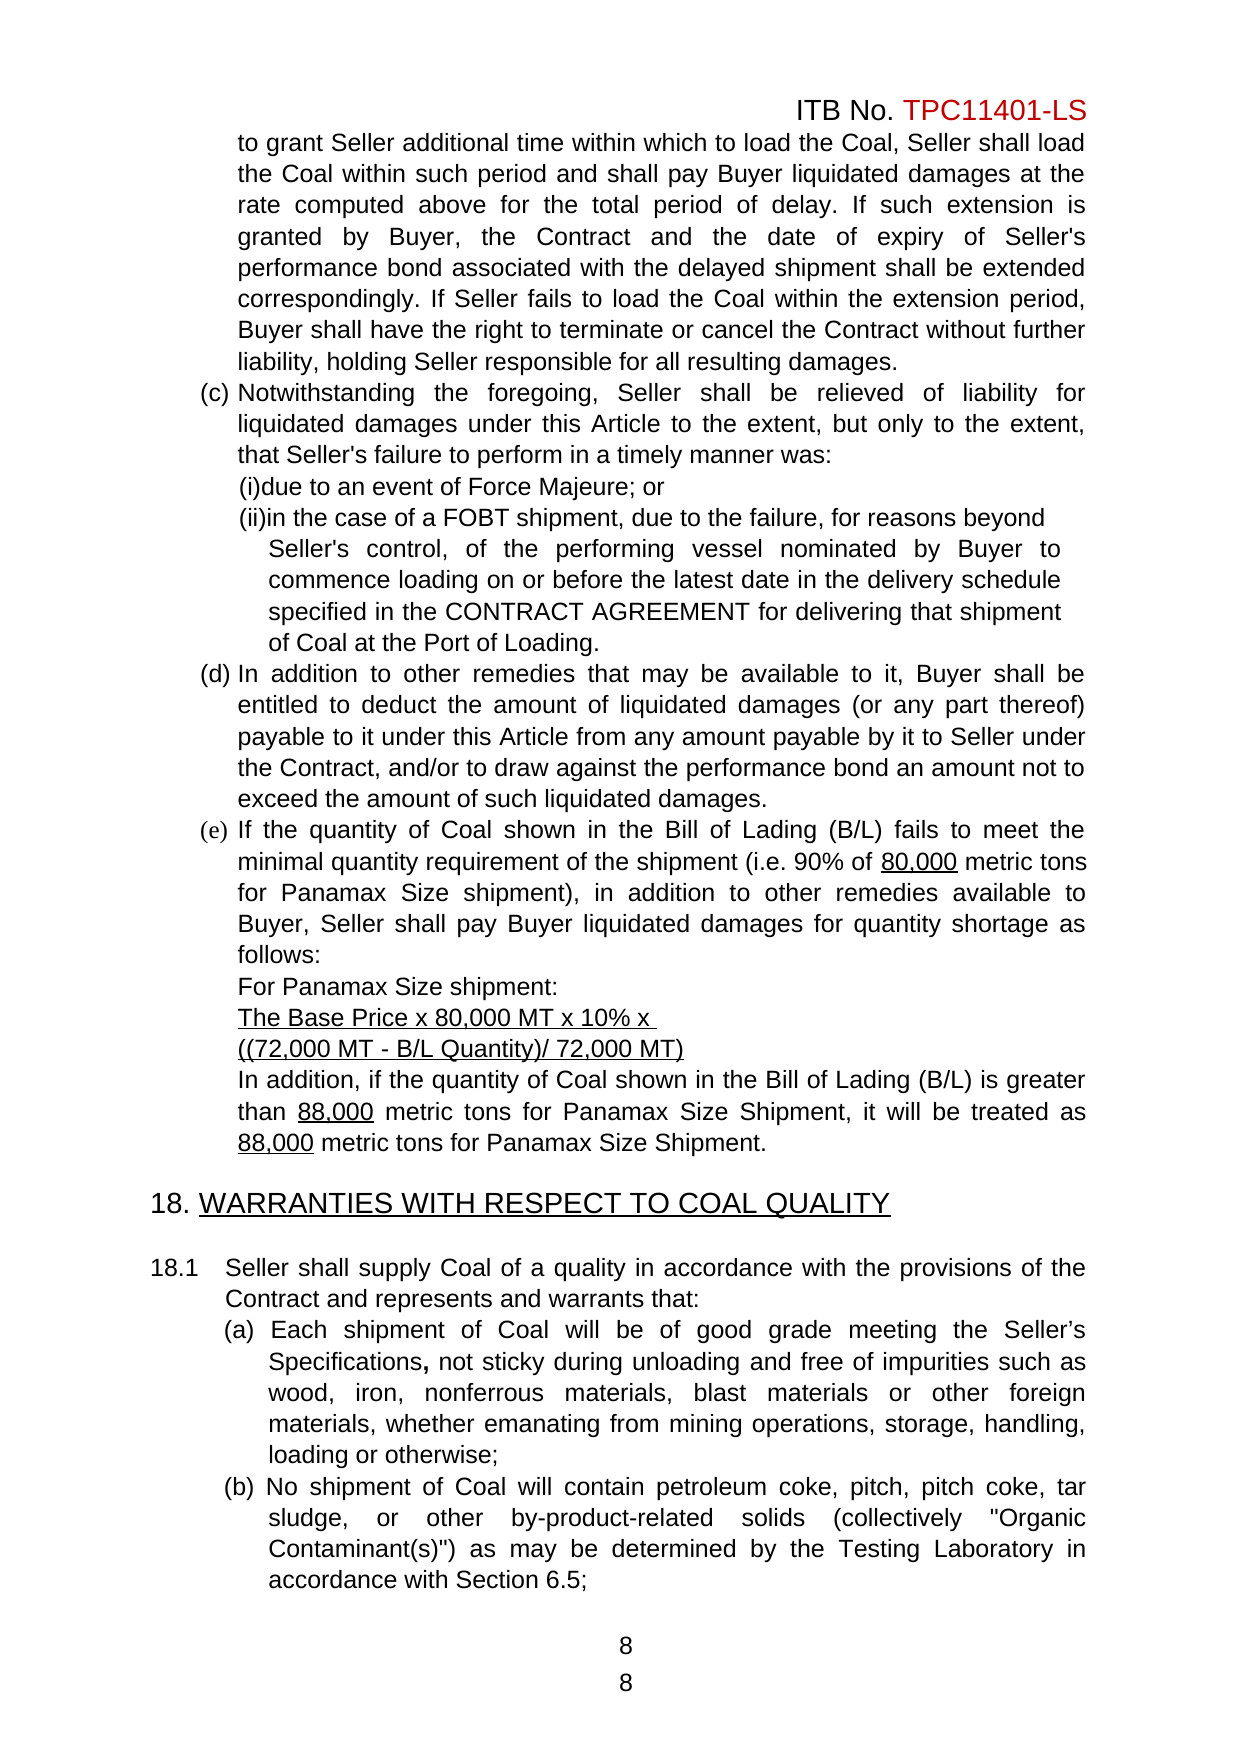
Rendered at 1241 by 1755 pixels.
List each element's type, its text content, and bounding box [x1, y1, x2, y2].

text 18.1 Seller shall supply Coal of a quality in accordance with the provisions of the Contract and represents and warrants that: [150, 1251, 1087, 1314]
text (i)due to an event of Force Majeure; or [239, 470, 1062, 501]
text For Panamax Size shipment: [237, 970, 1087, 1001]
text (b) No shipment of Coal will contain petroleum coke, pitch, pitch coke, tar sludge, or other by-product-related solids (collectively "Organic Contaminant(s)") as may be determined by the Testing Laboratory in accordance with Section 6.5; [224, 1470, 1087, 1595]
text Seller's control, of the performing vessel nominated by Buyer to commence loading on or before the latest date in the delivery schedule specified in the CONTRACT AGREEMENT for delivering that shipment of Coal at the Port of Loading. [268, 532, 1062, 657]
text (a) Each shipment of Coal will be of good grade meeting the Seller’s Specifications, not sticky during unloading and free of impurities such as wood, iron, nonferrous materials, blast materials or other foreign materials, whether emanating from mining operations, storage, handling, loading or otherwise; [224, 1314, 1087, 1470]
text 18. WARRANTIES WITH RESPECT TO COAL QUALITY [150, 1189, 1192, 1220]
list Notwithstanding the foregoing, Seller shall be relieved of liability for liquidated damages under this Article to the extent, but only to the extent, that Seller's failure to perform in a timely manner was: [200, 376, 1087, 470]
text ((72,000 MT - B/L Quantity)/ 72,000 MT) [150, 1032, 1087, 1064]
list In addition to other remedies that may be available to it, Buyer shall be entitled to deduct the amount of liquidated damages (or any part thereof) payable to it under this Article from any amount payable by it to Seller under the Contract, and/or to draw against the performance bond an amount not to exceed the amount of such liquidated damages. [200, 657, 1087, 814]
list to grant Seller additional time within which to load the Coal, Seller shall load the Coal within such period and shall pay Buyer liquidated damages at the rate computed above for the total period of delay. If such extension is granted by Buyer, the Contract and the date of expiry of Seller's performance bond associated with the delayed shipment shall be extended correspondingly. If Seller fails to load the Coal within the extension period, Buyer shall have the right to terminate or cancel the Contract without further liability, holding Seller responsible for all resulting damages. [200, 126, 1087, 376]
list If the quantity of Coal shown in the Bill of Lading (B/L) fails to meet the minimal quantity requirement of the shipment (i.e. 90% of 80,000 metric tons for Panamax Size shipment), in addition to other remedies available to Buyer, Seller shall pay Buyer liquidated damages for quantity shortage as follows: [200, 814, 1087, 970]
text In addition, if the quantity of Coal shown in the Bill of Lading (B/L) is greater than 88,000 metric tons for Panamax Size Shipment, it will be treated as 88,000 metric tons for Panamax Size Shipment. [237, 1064, 1087, 1157]
text (ii)in the case of a FOBT shipment, due to the failure, for reasons beyond [239, 501, 1062, 532]
text The Base Price x 80,000 MT x 10% x [150, 1001, 1087, 1032]
